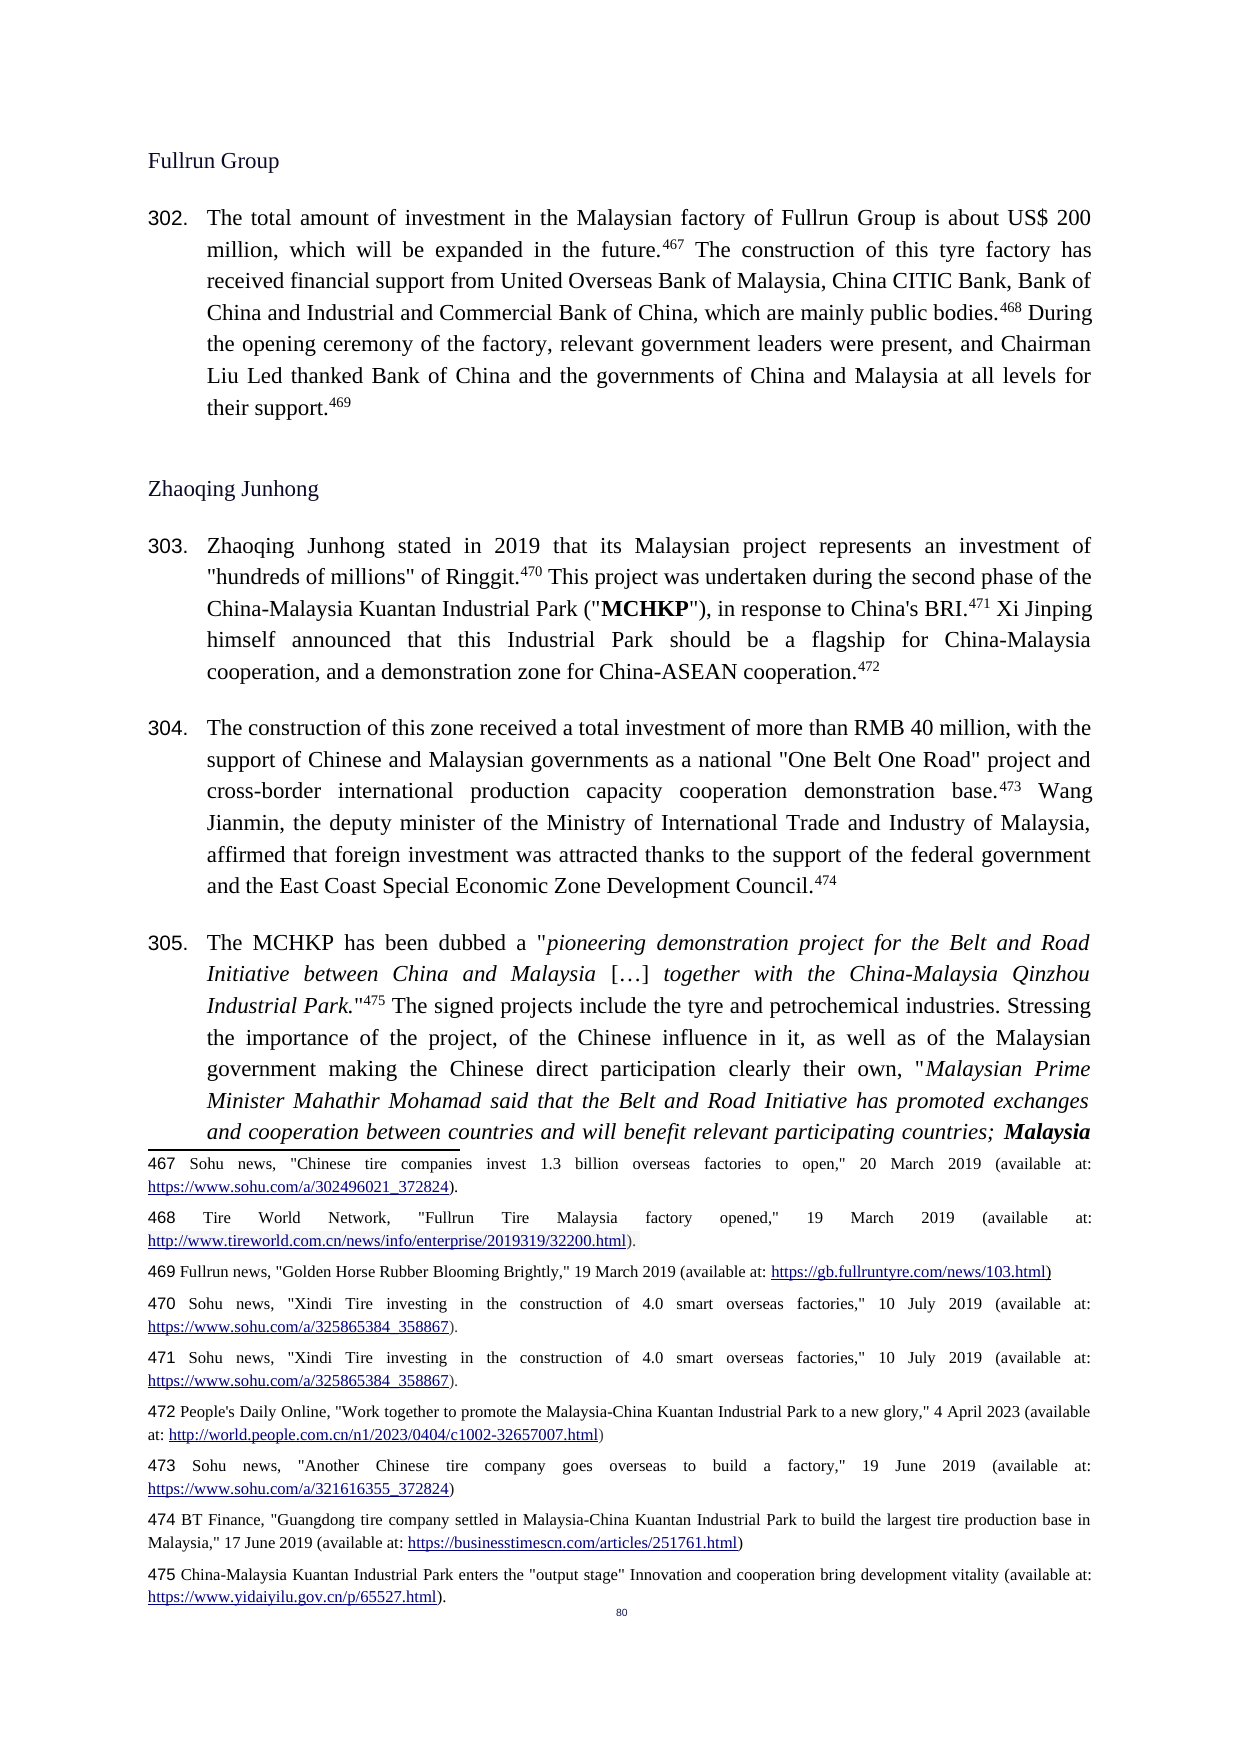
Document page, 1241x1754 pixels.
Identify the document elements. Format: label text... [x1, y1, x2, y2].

list Sohu news, "Xindi Tire investing in the construction of 4.0 smart overseas factories," 10 July 2019 (available at: https://www.sohu.com/a/325865384_358867). [148, 1348, 1093, 1390]
list Sohu news, "Chinese tire companies invest 1.3 billion overseas factories to open," 20 March 2019 (available at: https://www.sohu.com/a/302496021_372824). [148, 1154, 1093, 1196]
list The MCHKP has been dubbed a "pioneering demonstration project for the Belt and Road Initiative between China and Malaysia […] together with the China-Malaysia Qinzhou Industrial Park." The signed projects include the tyre and petrochemical industries. Stressing the importance of the project, of the Chinese influence in it, as well as of the Malaysian government making the Chinese direct participation clearly their own, "Malaysian Prime Minister Mahathir Mohamad said that the Belt and Road Initiative has promoted exchanges and cooperation between countries and will benefit relevant participating countries; Malaysia [148, 929, 1093, 1144]
subtitle Fullrun Group [148, 148, 1093, 174]
list BT Finance, "Guangdong tire company settled in Malaysia-China Kuantan Industrial Park to build the largest tire production base in Malaysia," 17 June 2019 (available at: https://businesstimescn.com/articles/251761.html) [148, 1510, 1093, 1552]
list Zhaoqing Junhong stated in 2019 that its Malaysian project represents an investment of "hundreds of millions" of Ringgit. This project was undertaken during the second phase of the China-Malaysia Kuantan Industrial Park ("MCHKP"), in response to China's BRI. Xi Jinping himself announced that this Industrial Park should be a flagship for China-Malaysia cooperation, and a demonstration zone for China-ASEAN cooperation. [148, 532, 1093, 684]
list Sohu news, "Xindi Tire investing in the construction of 4.0 smart overseas factories," 10 July 2019 (available at: https://www.sohu.com/a/325865384_358867). [148, 1293, 1093, 1336]
list Fullrun news, "Golden Horse Rubber Blooming Brightly," 19 March 2019 (available at: https://gb.fullruntyre.com/news/103.html) [148, 1262, 1093, 1281]
list The construction of this zone received a total investment of more than RMB 40 million, with the support of Chinese and Malaysian governments as a national "One Belt One Road" project and cross-border international production capacity cooperation demonstration base. Wang Jianmin, the deputy minister of the Ministry of International Trade and Industry of Malaysia, affirmed that foreign investment was attracted thanks to the support of the federal government and the East Coast Special Economic Zone Development Council. [148, 714, 1093, 899]
list The total amount of investment in the Malaysian factory of Fullrun Group is about US$ 200 million, which will be expanded in the future. The construction of this tyre factory has received financial support from United Overseas Bank of Malaysia, China CITIC Bank, Bank of China and Industrial and Commercial Bank of China, which are mainly public bodies. During the opening ceremony of the factory, relevant government leaders were present, and Chairman Liu Led thanked Bank of China and the governments of China and Malaysia at all levels for their support. [148, 204, 1093, 420]
list Sohu news, "Another Chinese tire company goes overseas to build a factory," 19 June 2019 (available at: https://www.sohu.com/a/321616355_372824) [148, 1456, 1093, 1498]
subtitle Zhaoqing Junhong [148, 475, 1093, 501]
list Tire World Network, "Fullrun Tire Malaysia factory opened," 19 March 2019 (available at: http://www.tireworld.com.cn/news/info/enterprise/2019319/32200.html). [148, 1208, 1093, 1250]
list People's Daily Online, "Work together to promote the Malaysia-China Kuantan Industrial Park to a new glory," 4 April 2023 (available at: http://world.people.com.cn/n1/2023/0404/c1002-32657007.html) [148, 1402, 1093, 1444]
list China-Malaysia Kuantan Industrial Park enters the "output stage" Innovation and cooperation bring development vitality (available at: https://www.yidaiyilu.gov.cn/p/65527.html). [148, 1564, 1093, 1606]
